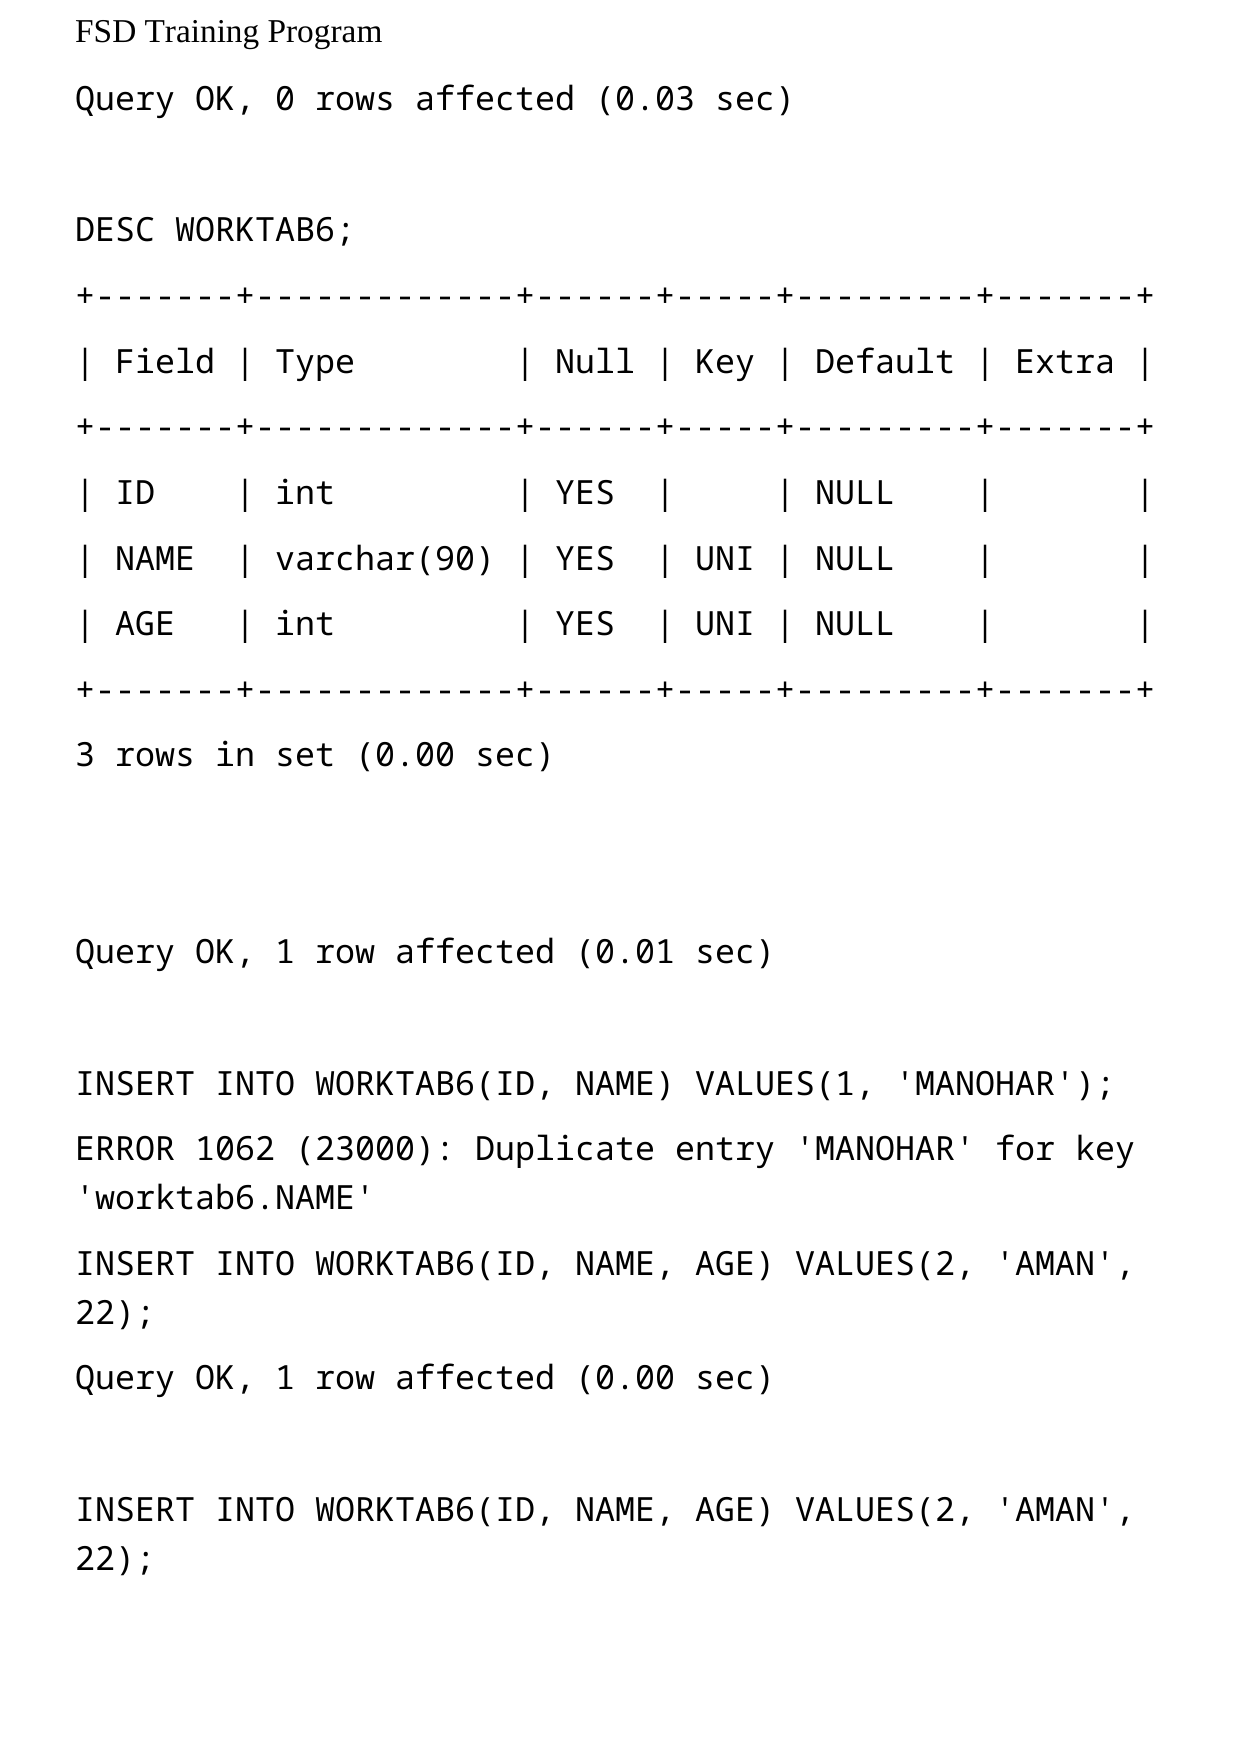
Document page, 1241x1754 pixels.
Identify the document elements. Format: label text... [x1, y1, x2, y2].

text ERROR 1062 (23000): Duplicate entry 'MANOHAR' for key 'worktab6.NAME' [75, 1125, 1165, 1219]
text INSERT INTO WORKTAB6(ID, NAME) VALUES(1, 'MANOHAR'); [75, 1059, 1165, 1105]
text Query OK, 0 rows affected (0.03 sec) [75, 75, 1165, 120]
text DESC WORKTAB6; [75, 206, 1165, 252]
text | Field | Type | Null | Key | Default | Extra | [75, 337, 1165, 383]
text +-------+-------------+------+-----+---------+-------+ [75, 666, 1165, 711]
text +-------+-------------+------+-----+---------+-------+ [75, 403, 1165, 448]
text 3 rows in set (0.00 sec) [75, 731, 1165, 777]
text | AGE | int | YES | UNI | NULL | | [75, 600, 1165, 645]
text +-------+-------------+------+-----+---------+-------+ [75, 272, 1165, 317]
text | NAME | varchar(90) | YES | UNI | NULL | | [75, 534, 1165, 580]
text INSERT INTO WORKTAB6(ID, NAME, AGE) VALUES(2, 'AMAN', 22); [75, 1485, 1165, 1580]
text INSERT INTO WORKTAB6(ID, NAME, AGE) VALUES(2, 'AMAN', 22); [75, 1239, 1165, 1334]
text Query OK, 1 row affected (0.01 sec) [75, 928, 1165, 973]
text | ID | int | YES | | NULL | | [75, 469, 1165, 514]
text Query OK, 1 row affected (0.00 sec) [75, 1354, 1165, 1399]
